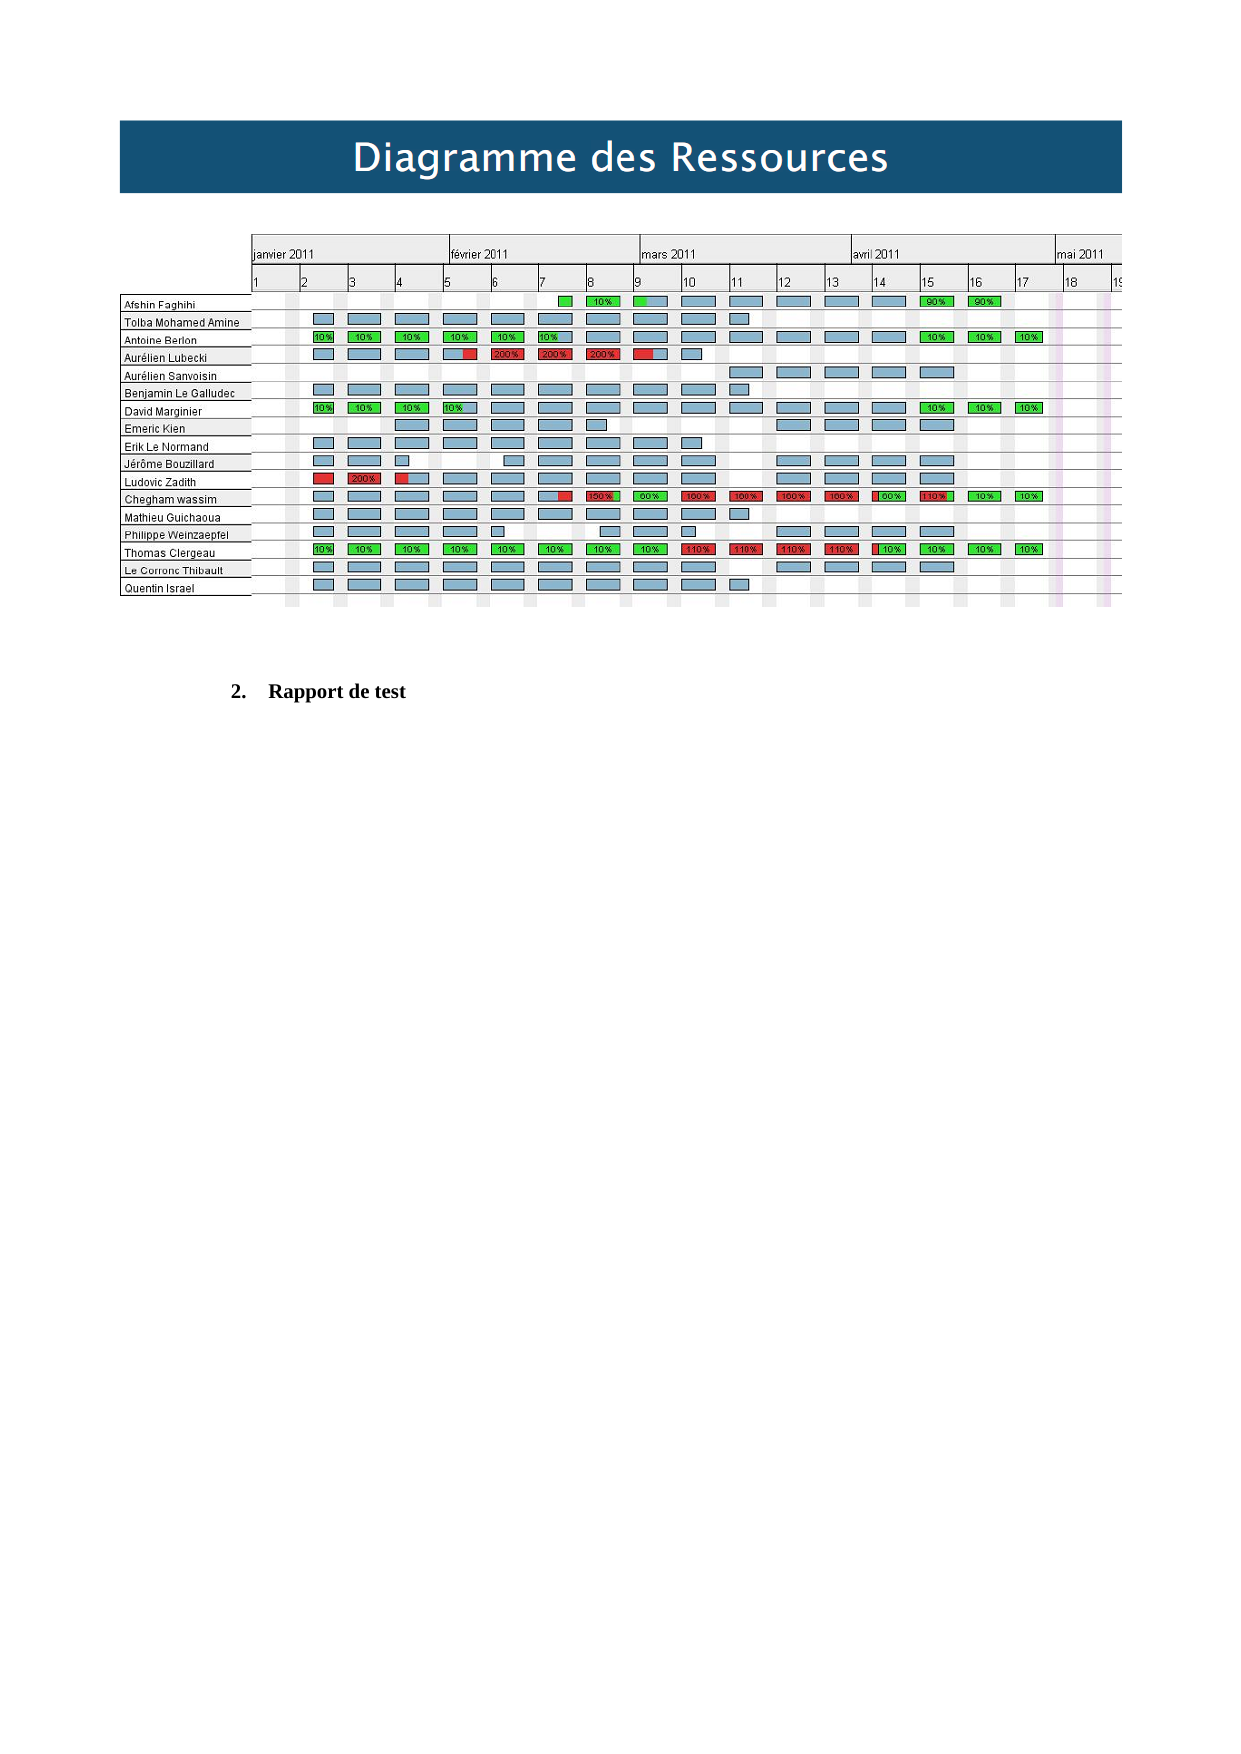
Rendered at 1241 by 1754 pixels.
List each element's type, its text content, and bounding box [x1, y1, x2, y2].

list Rapport de test [231, 679, 1122, 703]
picture [118, 118, 1123, 607]
